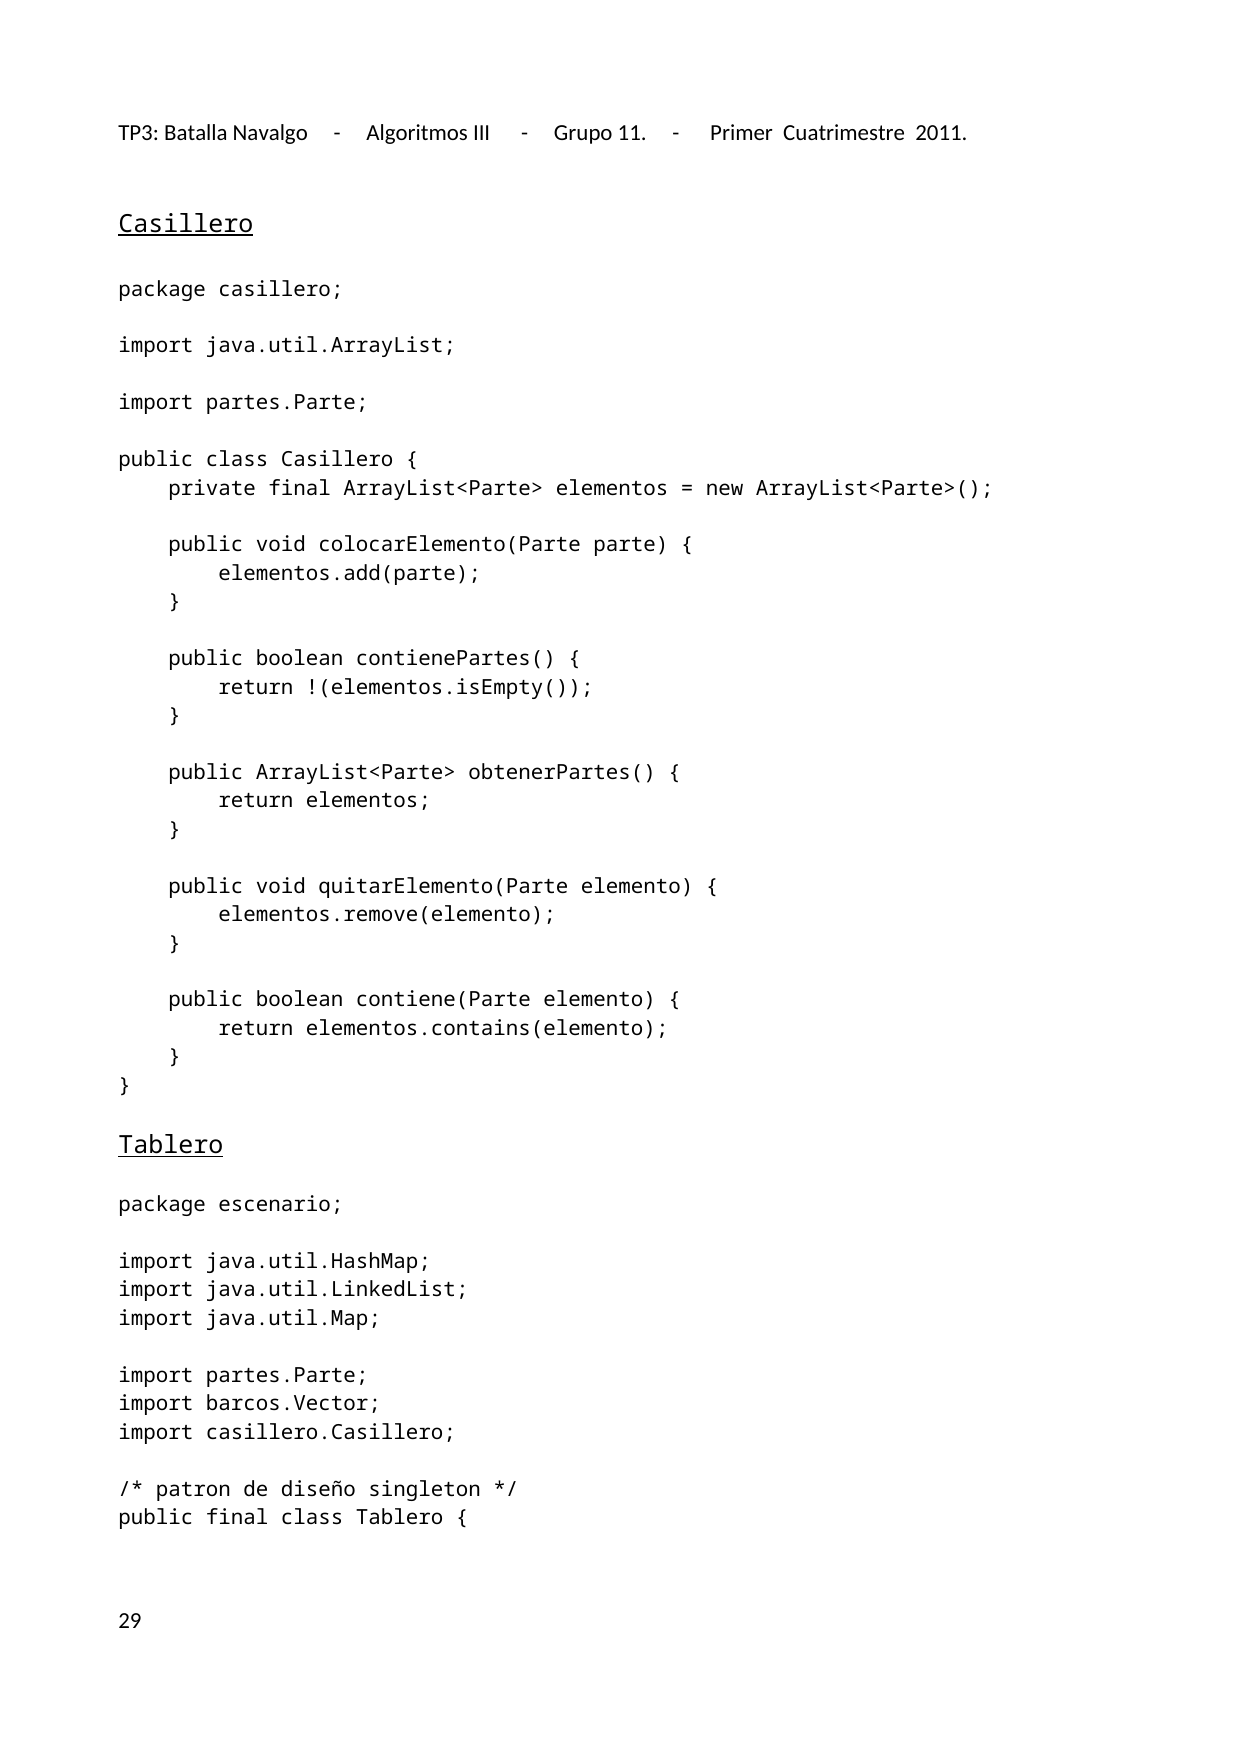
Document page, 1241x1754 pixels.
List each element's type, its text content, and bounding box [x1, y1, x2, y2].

text Tablero [118, 1127, 1122, 1161]
text } [118, 586, 1122, 615]
text return elementos.contains(elemento); [118, 1013, 1122, 1041]
text import partes.Parte; [118, 1360, 1122, 1388]
text import java.util.ArrayList; [118, 331, 1122, 359]
text public ArrayList<Parte> obtenerPartes() { [118, 757, 1122, 786]
text import java.util.LinkedList; [118, 1274, 1122, 1303]
text } [118, 814, 1122, 842]
text public boolean contiene(Parte elemento) { [118, 984, 1122, 1013]
text elementos.remove(elemento); [118, 899, 1122, 928]
text public boolean contienePartes() { [118, 643, 1122, 672]
text } [118, 928, 1122, 956]
text import barcos.Vector; [118, 1388, 1122, 1417]
text public void quitarElemento(Parte elemento) { [118, 871, 1122, 899]
text import casillero.Casillero; [118, 1417, 1122, 1445]
text } [118, 1070, 1122, 1098]
text Casillero [118, 206, 1122, 239]
text elementos.add(parte); [118, 558, 1122, 586]
text public final class Tablero { [118, 1502, 1122, 1531]
text return elementos; [118, 786, 1122, 814]
text public class Casillero { [118, 444, 1122, 473]
text } [118, 1041, 1122, 1070]
text import java.util.Map; [118, 1303, 1122, 1331]
text return !(elementos.isEmpty()); [118, 672, 1122, 700]
text private final ArrayList<Parte> elementos = new ArrayList<Parte>(); [118, 473, 1122, 501]
text public void colocarElemento(Parte parte) { [118, 529, 1122, 558]
text } [118, 700, 1122, 729]
text package escenario; [118, 1189, 1122, 1218]
text /* patron de diseño singleton */ [118, 1474, 1122, 1502]
text import java.util.HashMap; [118, 1246, 1122, 1274]
text package casillero; [118, 274, 1122, 302]
text import partes.Parte; [118, 387, 1122, 416]
